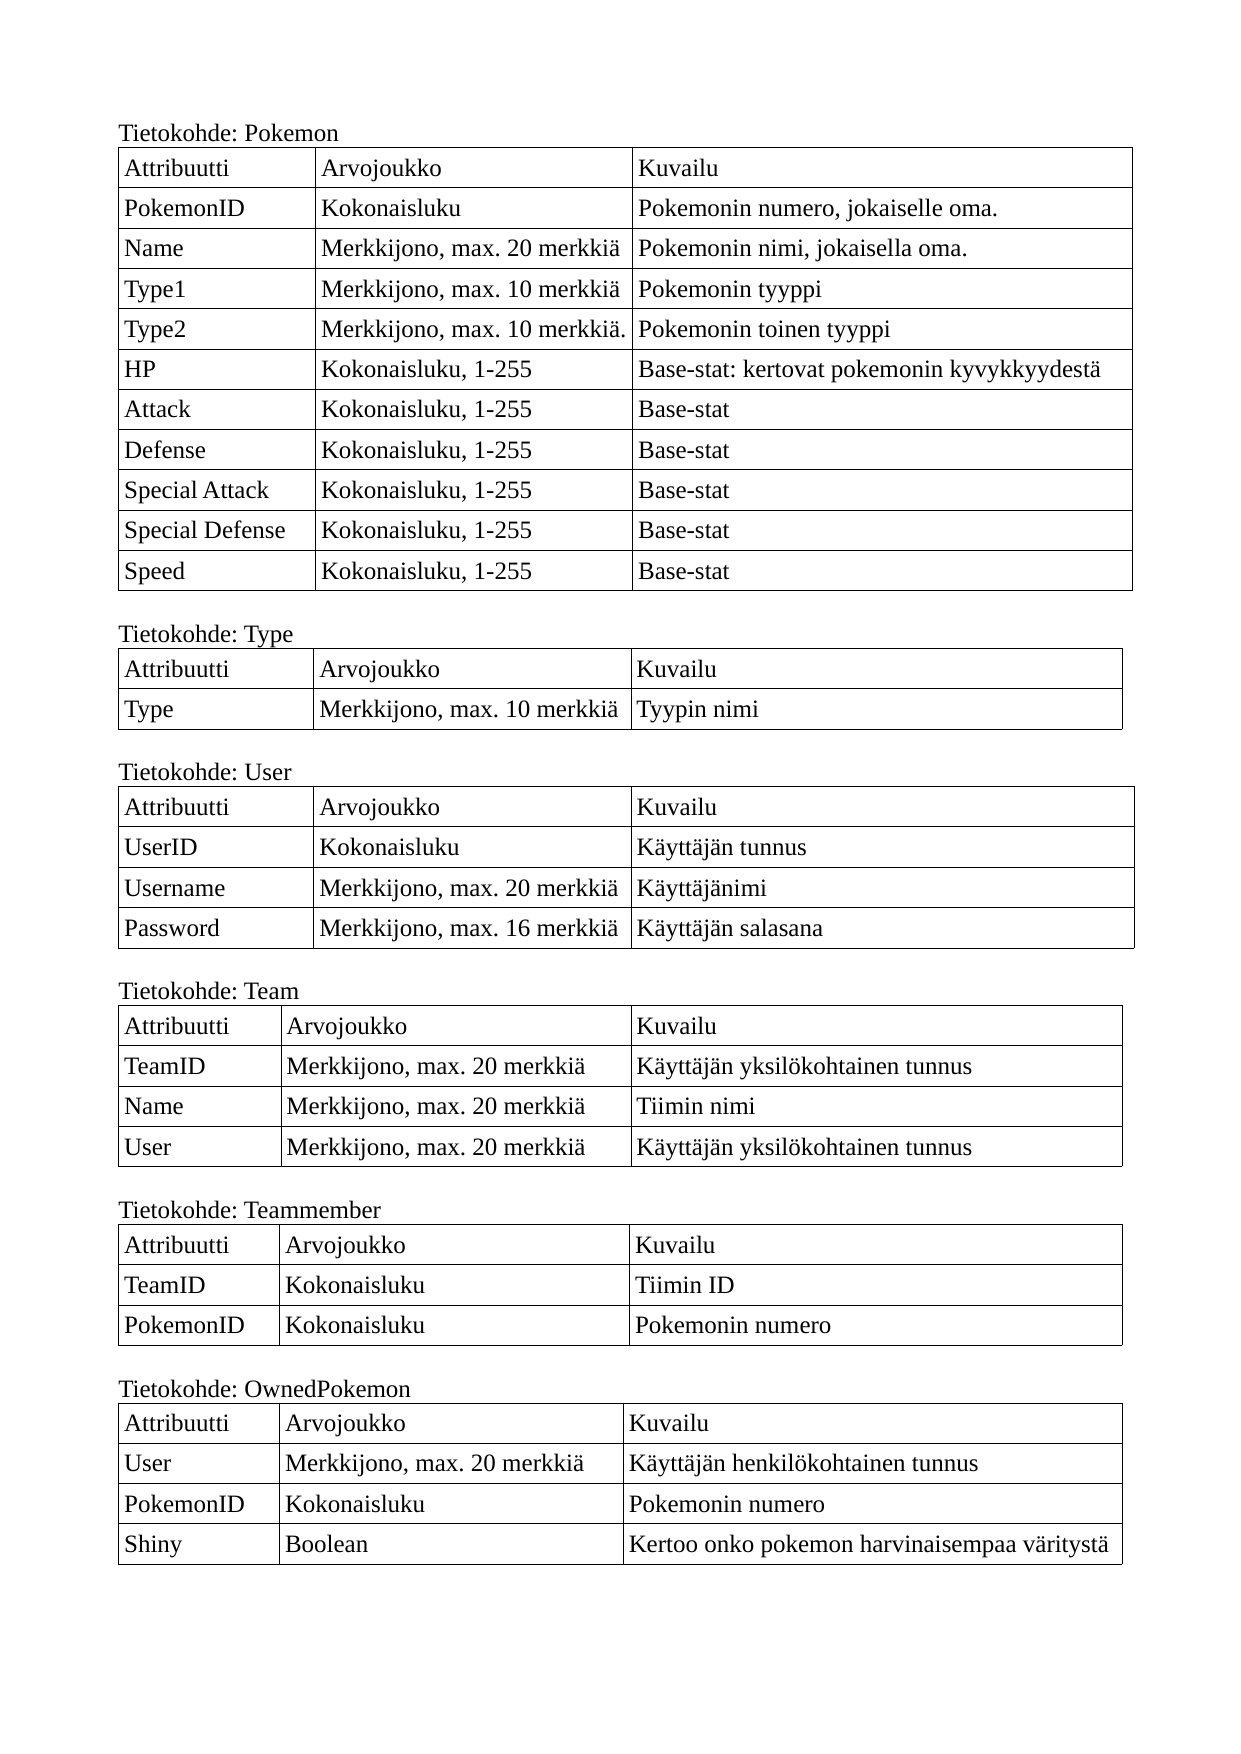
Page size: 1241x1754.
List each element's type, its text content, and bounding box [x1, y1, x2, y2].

table_cell User [119, 1127, 281, 1166]
table_cell Base-stat [633, 551, 1132, 590]
table_cell Kokonaisluku, 1-255 [316, 470, 632, 510]
table_header Attribuutti [119, 1404, 279, 1443]
table_cell TeamID [119, 1265, 279, 1304]
table_cell Pokemonin tyyppi [633, 269, 1132, 308]
table_cell Defense [119, 430, 315, 469]
table_cell Attack [119, 390, 315, 429]
table_cell Kertoo onko pokemon harvinaisempaa väritystä [624, 1524, 1122, 1564]
table_cell Base-stat [633, 430, 1132, 469]
text Tietokohde: Pokemon [118, 118, 1122, 147]
table_header Arvojoukko [282, 1006, 631, 1045]
text Tietokohde: User [118, 757, 1122, 786]
table_header Kuvailu [633, 148, 1132, 187]
table_cell Kokonaisluku, 1-255 [316, 350, 632, 389]
text Tietokohde: Teammember [118, 1195, 1122, 1224]
table_cell TeamID [119, 1046, 281, 1086]
table_cell Type [119, 689, 313, 728]
table_cell Kokonaisluku, 1-255 [316, 390, 632, 429]
table_header Kuvailu [632, 1006, 1122, 1045]
table_cell Käyttäjän henkilökohtainen tunnus [624, 1444, 1122, 1483]
table_header Attribuutti [119, 1225, 279, 1264]
table_cell Kokonaisluku, 1-255 [316, 430, 632, 469]
table_cell Base-stat [633, 511, 1132, 550]
table_cell Pokemonin nimi, jokaisella oma. [633, 229, 1132, 268]
table_cell HP [119, 350, 315, 389]
table_header Arvojoukko [280, 1404, 623, 1443]
table_cell Merkkijono, max. 10 merkkiä [314, 689, 631, 728]
table_cell Kokonaisluku [280, 1265, 629, 1304]
table_cell Merkkijono, max. 10 merkkiä [316, 269, 632, 308]
table_header Kuvailu [624, 1404, 1122, 1443]
table_cell User [119, 1444, 279, 1483]
table_cell Special Attack [119, 470, 315, 510]
table_cell Speed [119, 551, 315, 590]
table_cell Merkkijono, max. 20 merkkiä [280, 1444, 623, 1483]
table_header Attribuutti [119, 1006, 281, 1045]
table_header Attribuutti [119, 787, 313, 826]
table_cell Merkkijono, max. 20 merkkiä [316, 229, 632, 268]
table_cell Kokonaisluku [280, 1484, 623, 1523]
table_cell Merkkijono, max. 20 merkkiä [282, 1127, 631, 1166]
table_cell Name [119, 229, 315, 268]
table_header Arvojoukko [314, 649, 631, 688]
table_cell Pokemonin numero [630, 1306, 1122, 1345]
table_cell Base-stat [633, 390, 1132, 429]
table_cell Special Defense [119, 511, 315, 550]
table_cell Kokonaisluku, 1-255 [316, 511, 632, 550]
table_header Attribuutti [119, 649, 313, 688]
table_cell Kokonaisluku [316, 188, 632, 227]
table_cell Base-stat: kertovat pokemonin kyvykkyydestä [633, 350, 1132, 389]
table_cell Merkkijono, max. 10 merkkiä. [316, 309, 632, 348]
table_cell Käyttäjän salasana [632, 908, 1134, 947]
table_cell Merkkijono, max. 16 merkkiä [314, 908, 631, 947]
table_header Kuvailu [630, 1225, 1122, 1264]
table_cell Pokemonin numero [624, 1484, 1122, 1523]
table_cell Name [119, 1087, 281, 1126]
table_cell Pokemonin numero, jokaiselle oma. [633, 188, 1132, 227]
table_cell Merkkijono, max. 20 merkkiä [282, 1046, 631, 1086]
table_cell Boolean [280, 1524, 623, 1564]
table_cell Type2 [119, 309, 315, 348]
table_cell Pokemonin toinen tyyppi [633, 309, 1132, 348]
table_cell Kokonaisluku, 1-255 [316, 551, 632, 590]
table_header Attribuutti [119, 148, 315, 187]
text Tietokohde: Type [118, 619, 1122, 648]
table_cell PokemonID [119, 1306, 279, 1345]
table_cell Base-stat [633, 470, 1132, 510]
text Tietokohde: OwnedPokemon [118, 1374, 1122, 1402]
table_cell UserID [119, 827, 313, 867]
table_header Arvojoukko [280, 1225, 629, 1264]
table_header Arvojoukko [316, 148, 632, 187]
table_cell Käyttäjän yksilökohtainen tunnus [632, 1127, 1122, 1166]
table_cell Käyttäjänimi [632, 868, 1134, 907]
table_header Kuvailu [632, 787, 1134, 826]
table_cell Tyypin nimi [632, 689, 1122, 728]
table_cell Merkkijono, max. 20 merkkiä [282, 1087, 631, 1126]
table_cell Password [119, 908, 313, 947]
text Tietokohde: Team [118, 976, 1122, 1005]
table_cell Kokonaisluku [280, 1306, 629, 1345]
table_cell Kokonaisluku [314, 827, 631, 867]
table_cell PokemonID [119, 1484, 279, 1523]
table_cell PokemonID [119, 188, 315, 227]
table_cell Username [119, 868, 313, 907]
table_cell Type1 [119, 269, 315, 308]
table_cell Shiny [119, 1524, 279, 1564]
table_cell Tiimin ID [630, 1265, 1122, 1304]
table_cell Merkkijono, max. 20 merkkiä [314, 868, 631, 907]
table_cell Tiimin nimi [632, 1087, 1122, 1126]
table_header Arvojoukko [314, 787, 631, 826]
table_header Kuvailu [632, 649, 1122, 688]
table_cell Käyttäjän yksilökohtainen tunnus [632, 1046, 1122, 1086]
table_cell Käyttäjän tunnus [632, 827, 1134, 867]
